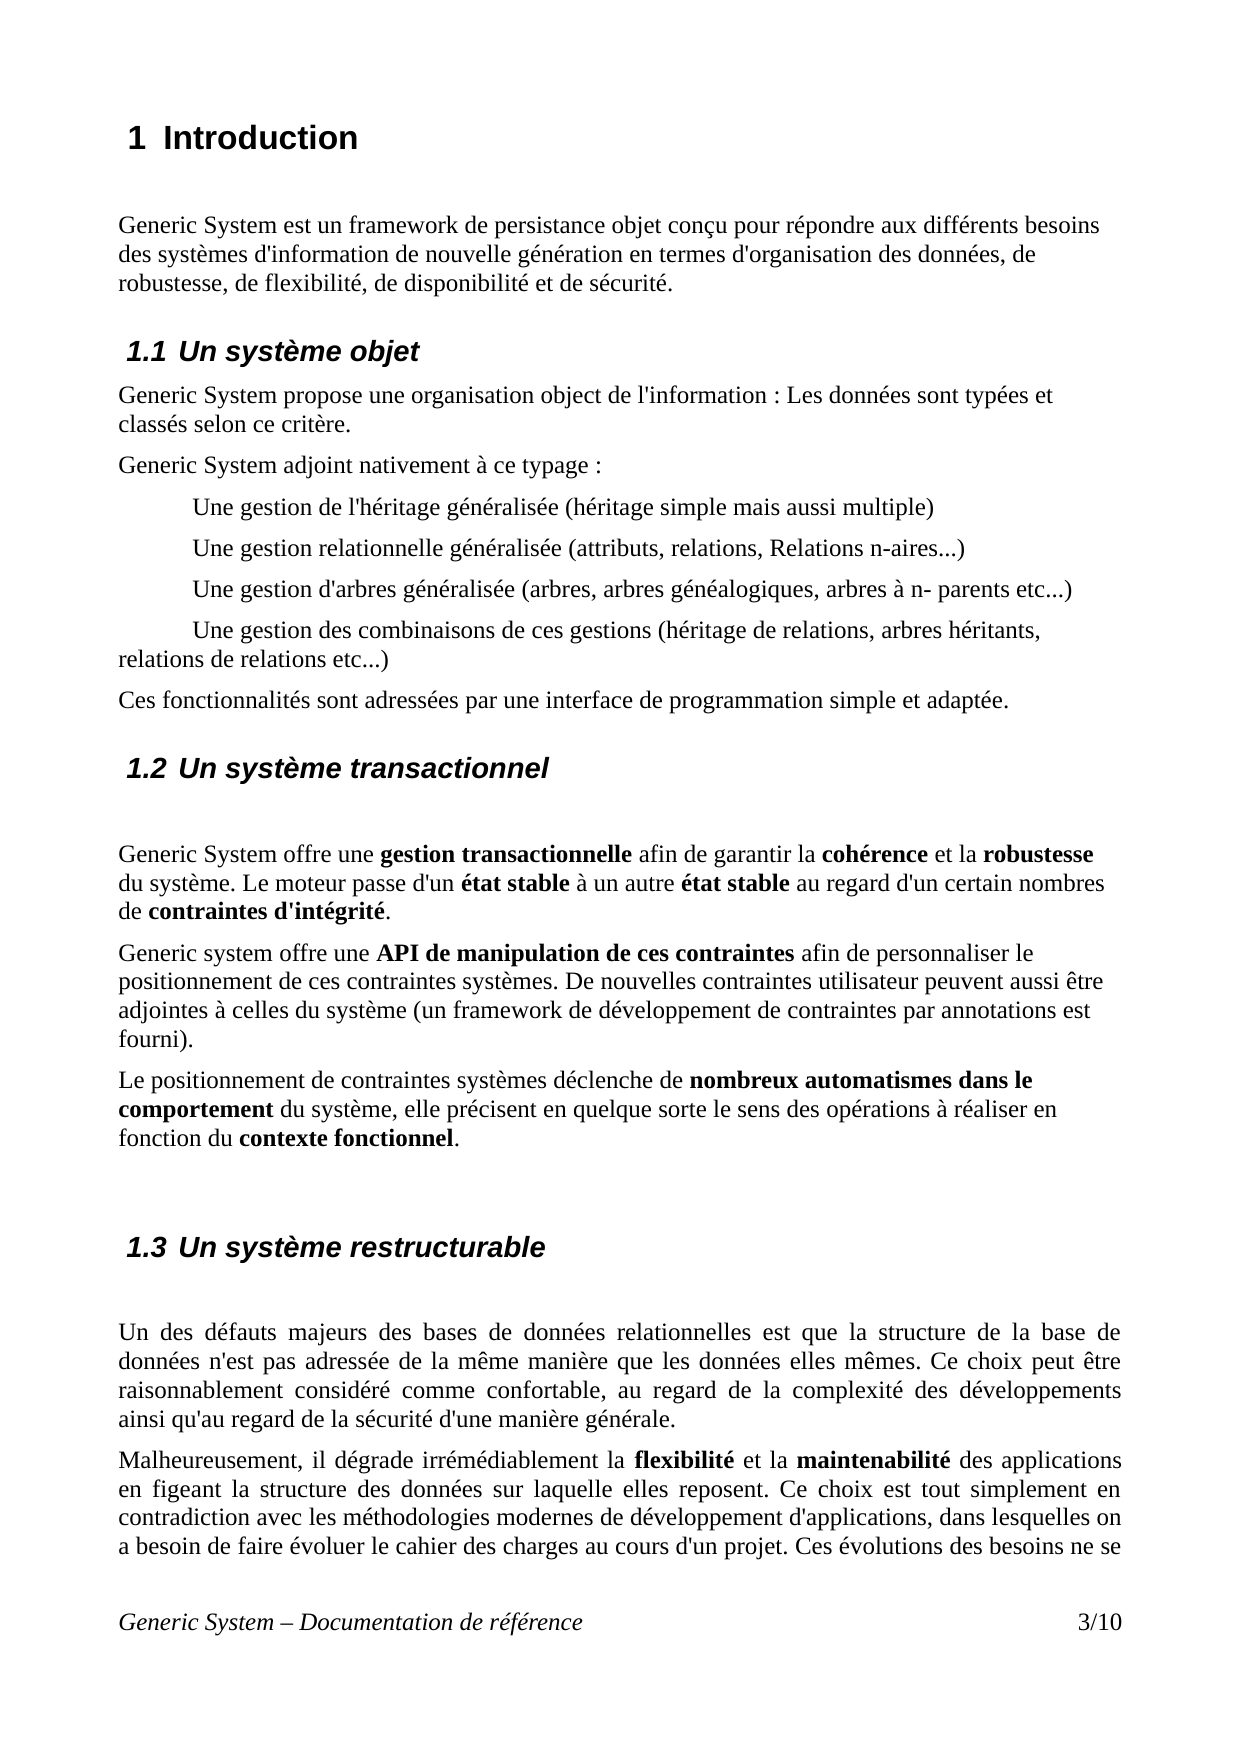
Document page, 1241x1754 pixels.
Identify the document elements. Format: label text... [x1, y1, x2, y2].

text Une gestion relationnelle généralisée (attributs, relations, Relations n-aires...) [118, 533, 1122, 562]
subtitle Un système objet [118, 334, 1122, 368]
text Une gestion de l'héritage généralisée (héritage simple mais aussi multiple) [118, 492, 1122, 520]
text Une gestion d'arbres généralisée (arbres, arbres généalogiques, arbres à n- parents etc...) [118, 574, 1122, 603]
text Un des défauts majeurs des bases de données relationnelles est que la structure de la base de données n'est pas adressée de la même manière que les données elles mêmes. Ce choix peut être raisonnablement considéré comme confortable, au regard de la complexité des développements ainsi qu'au regard de la sécurité d'une manière générale. [118, 1317, 1122, 1432]
text Generic System adjoint nativement à ce typage : [118, 450, 1122, 479]
text Generic System propose une organisation object de l'information : Les données sont typées et classés selon ce critère. [118, 380, 1122, 438]
text Malheureusement, il dégrade irrémédiablement la flexibilité et la maintenabilité des applications en figeant la structure des données sur laquelle elles reposent. Ce choix est tout simplement en contradiction avec les méthodologies modernes de développement d'applications, dans lesquelles on a besoin de faire évoluer le cahier des charges au cours d'un projet. Ces évolutions des besoins ne se [118, 1445, 1122, 1560]
text Generic System est un framework de persistance objet conçu pour répondre aux différents besoins des systèmes d'information de nouvelle génération en termes d'organisation des données, de robustesse, de flexibilité, de disponibilité et de sécurité. [118, 211, 1122, 297]
subtitle Un système transactionnel [118, 752, 1122, 785]
text Une gestion des combinaisons de ces gestions (héritage de relations, arbres héritants, relations de relations etc...) [118, 615, 1122, 673]
text Generic system offre une API de manipulation de ces contraintes afin de personnaliser le positionnement de ces contraintes systèmes. De nouvelles contraintes utilisateur peuvent aussi être adjointes à celles du système (un framework de développement de contraintes par annotations est fourni). [118, 938, 1122, 1053]
text Generic System offre une gestion transactionnelle afin de garantir la cohérence et la robustesse du système. Le moteur passe d'un état stable à un autre état stable au regard d'un certain nombres de contraintes d'intégrité. [118, 839, 1122, 925]
subtitle Introduction [118, 118, 1122, 157]
text Le positionnement de contraintes systèmes déclenche de nombreux automatismes dans le comportement du système, elle précisent en quelque sorte le sens des opérations à réaliser en fonction du contexte fonctionnel. [118, 1065, 1122, 1151]
text Ces fonctionnalités sont adressées par une interface de programmation simple et adaptée. [118, 685, 1122, 714]
subtitle Un système restructurable [118, 1230, 1122, 1264]
